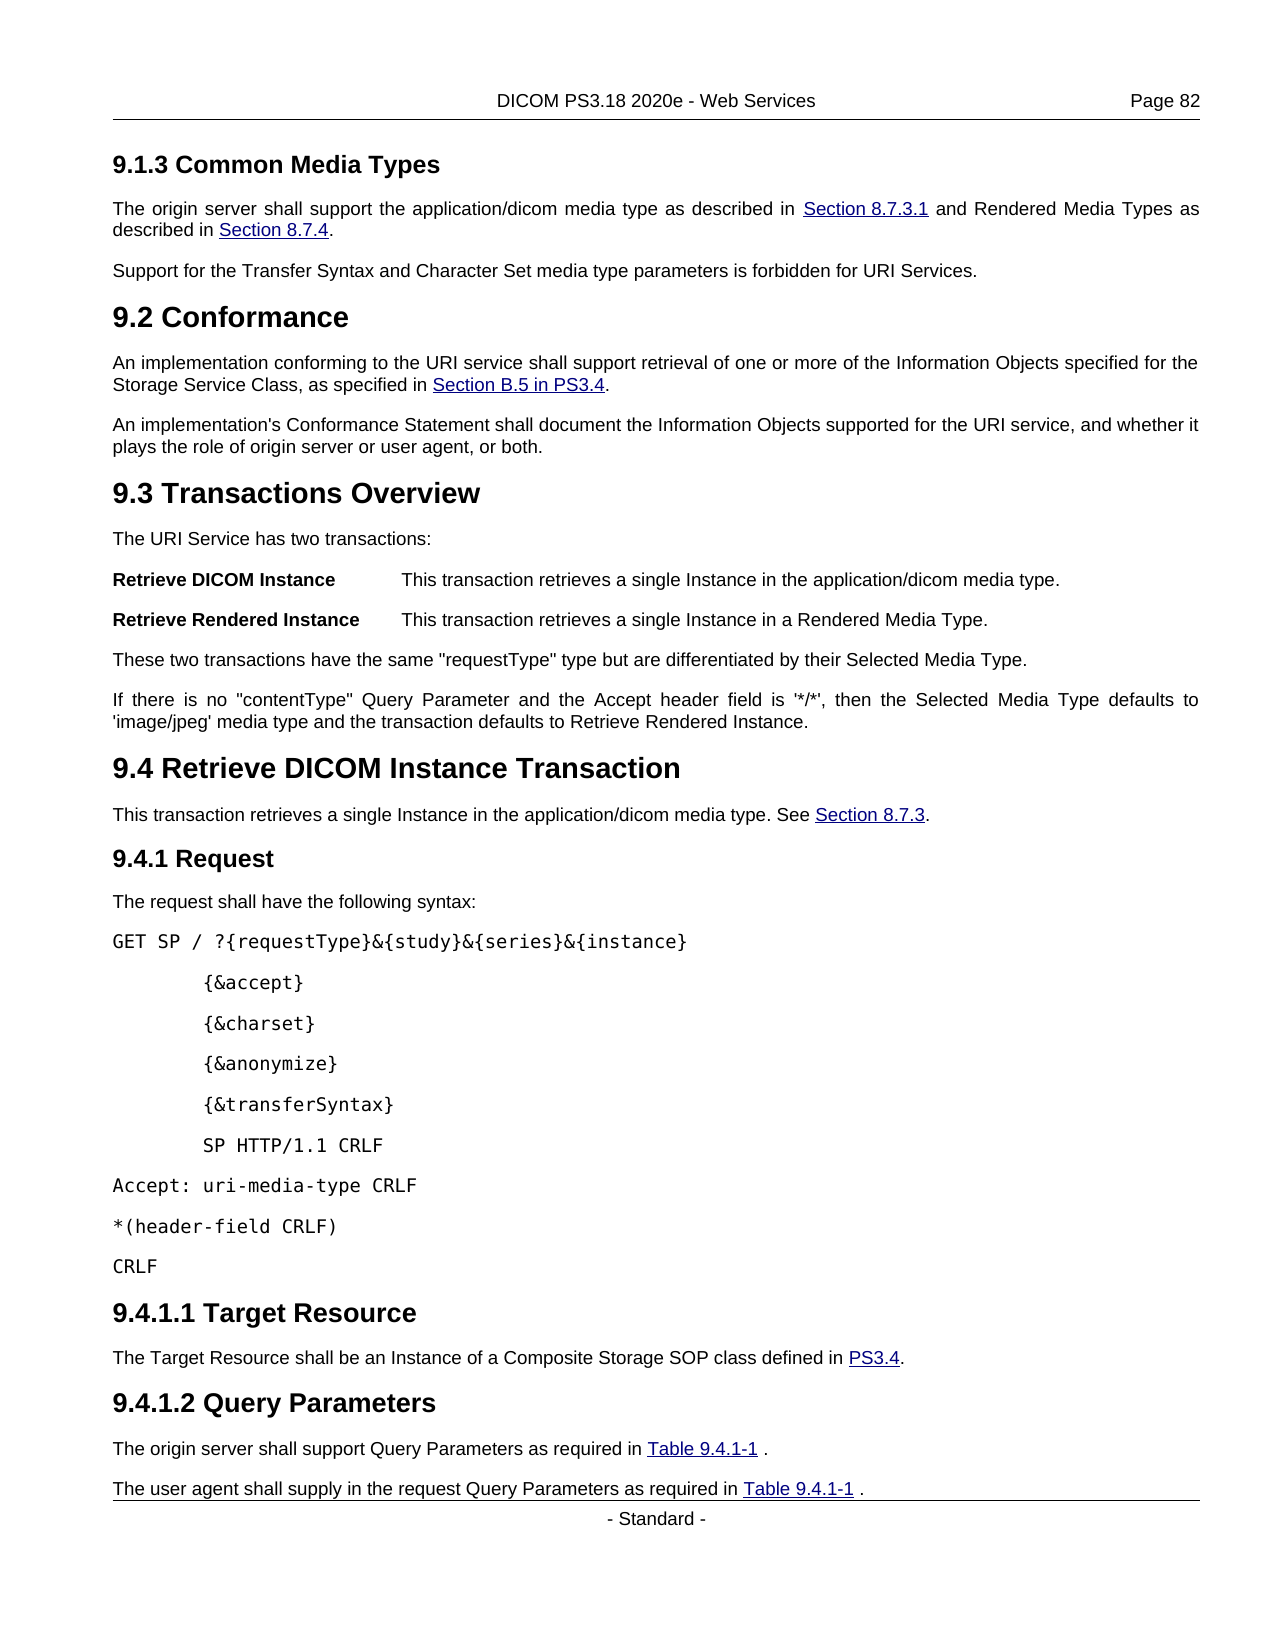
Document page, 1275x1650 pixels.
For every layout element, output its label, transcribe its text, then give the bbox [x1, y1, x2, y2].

text An implementation's Conformance Statement shall document the Information Objects supported for the URI service, and whether it plays the role of origin server or user agent, or both. [112, 414, 1200, 457]
text The user agent shall supply in the request Query Parameters as required in Table 9.4.1-1 . [112, 1478, 1200, 1499]
text The Target Resource shall be an Instance of a Composite Storage SOP class defined in PS3.4. [112, 1347, 1200, 1369]
text This transaction retrieves a single Instance in the application/dicom media type. See Section 8.7.3. [112, 803, 1200, 825]
text Retrieve DICOM Instance This transaction retrieves a single Instance in the application/dicom media type. [112, 568, 1200, 590]
text CRLF [112, 1257, 1200, 1278]
text 9.4.1 Request [112, 844, 1200, 872]
text An implementation conforming to the URI service shall support retrieval of one or more of the Information Objects specified for the Storage Service Class, as specified in Section B.5 in PS3.4. [112, 352, 1200, 395]
text If there is no "contentType" Query Parameter and the Accept header field is '*/*', then the Selected Media Type defaults to 'image/jpeg' media type and the transaction defaults to Retrieve Rendered Instance. [112, 689, 1200, 732]
text These two transactions have the same "requestType" type but are differentiated by their Selected Media Type. [112, 649, 1200, 671]
text The origin server shall support the application/dicom media type as described in Section 8.7.3.1 and Rendered Media Types as described in Section 8.7.4. [112, 197, 1200, 241]
text GET SP / ?{requestType}&{study}&{series}&{instance} [112, 932, 1200, 953]
text SP HTTP/1.1 CRLF [112, 1135, 1200, 1157]
text {&charset} [112, 1013, 1200, 1035]
text The URI Service has two transactions: [112, 528, 1200, 549]
text {&transferSyntax} [112, 1094, 1200, 1116]
text Support for the Transfer Syntax and Character Set media type parameters is forbidden for URI Services. [112, 259, 1200, 281]
text *(header-field CRLF) [112, 1216, 1200, 1238]
text The request shall have the following syntax: [112, 891, 1200, 913]
text 9.4.1.1 Target Resource [112, 1297, 1200, 1328]
text {&accept} [112, 972, 1200, 994]
text 9.1.3 Common Media Types [112, 150, 1200, 179]
text 9.2 Conformance [112, 300, 1200, 333]
text The origin server shall support Query Parameters as required in Table 9.4.1-1 . [112, 1437, 1200, 1459]
text Accept: uri-media-type CRLF [112, 1175, 1200, 1197]
text 9.4.1.2 Query Parameters [112, 1387, 1200, 1419]
text 9.3 Transactions Overview [112, 476, 1200, 509]
text {&anonymize} [112, 1053, 1200, 1075]
text Retrieve Rendered Instance This transaction retrieves a single Instance in a Rendered Media Type. [112, 609, 1200, 630]
text 9.4 Retrieve DICOM Instance Transaction [112, 751, 1200, 785]
